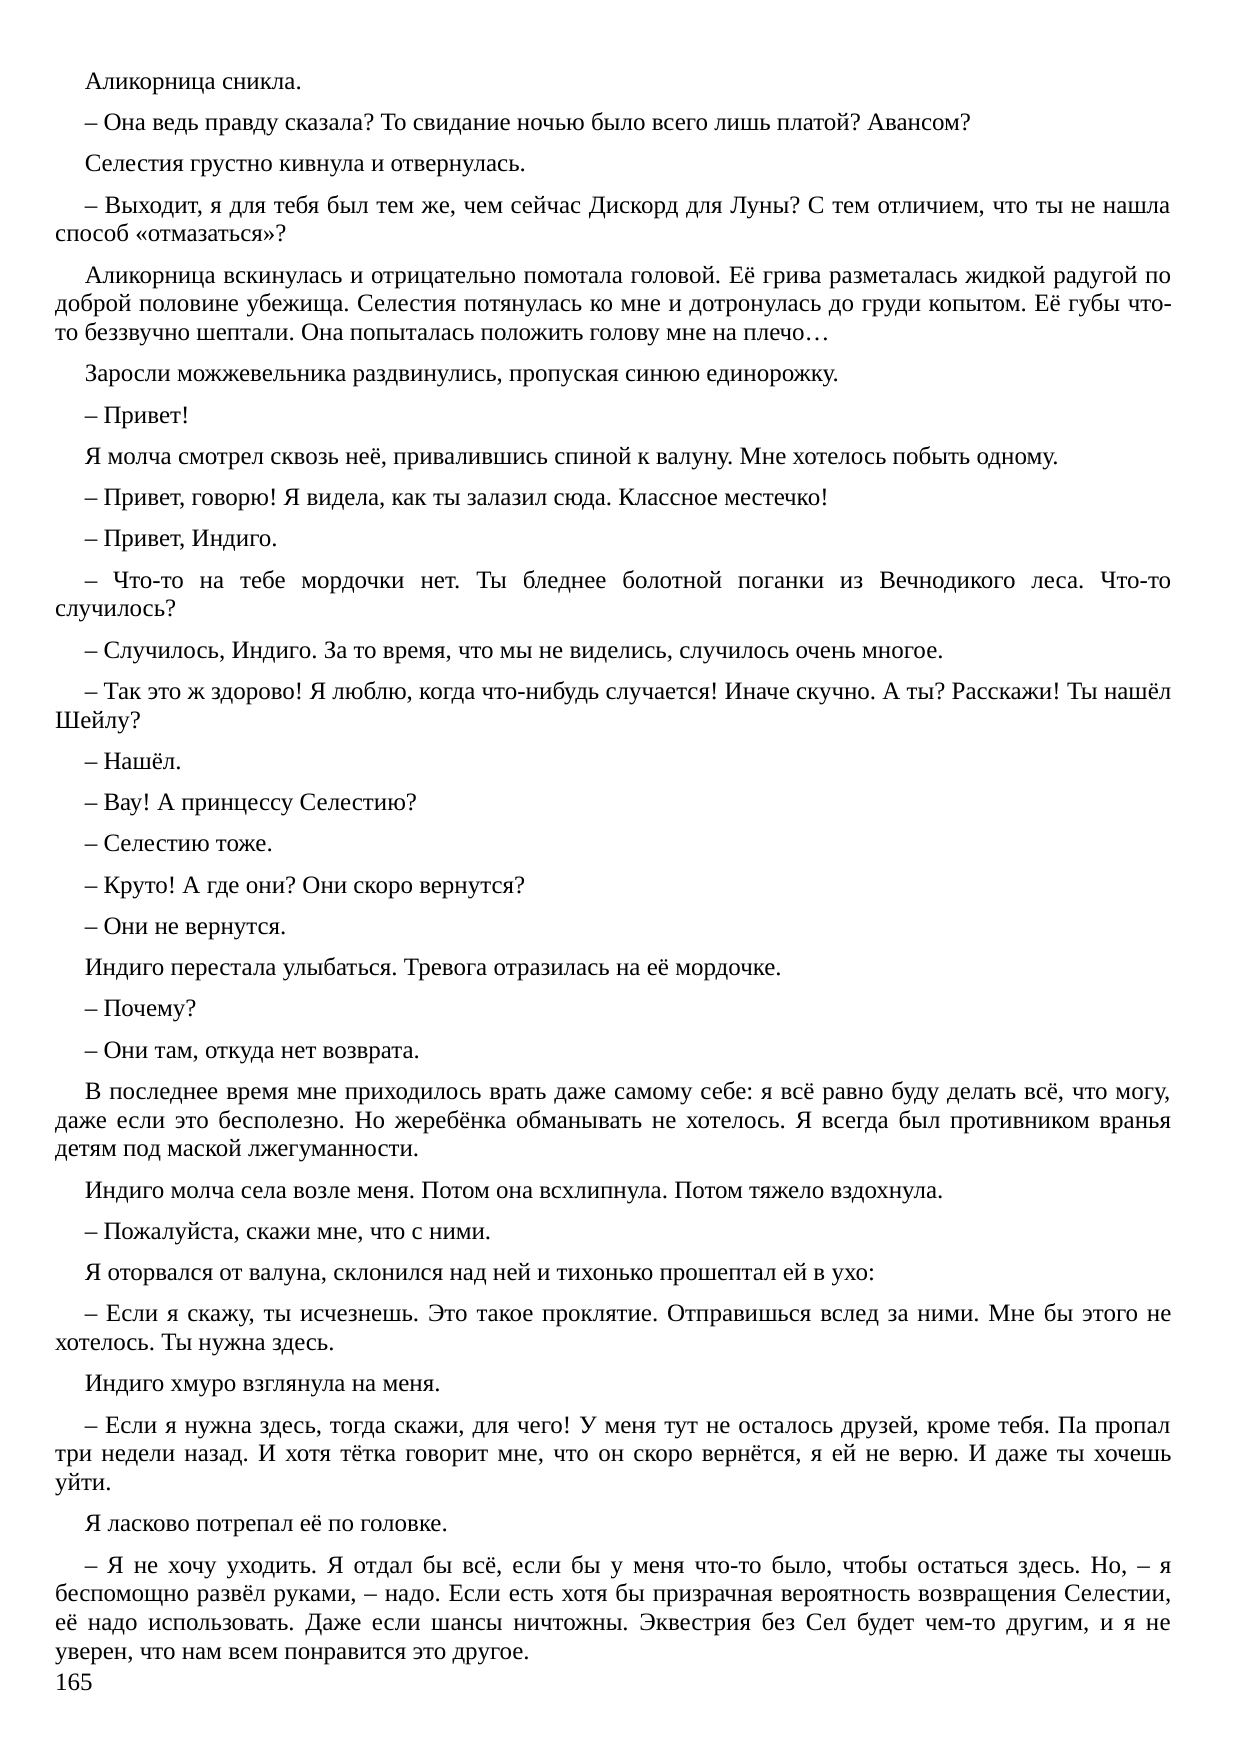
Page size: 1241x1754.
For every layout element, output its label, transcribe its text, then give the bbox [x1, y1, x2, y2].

text – Она ведь правду сказала? То свидание ночью было всего лишь платой? Авансом? [55, 107, 1173, 136]
text – Вау! А принцессу Селестию? [55, 787, 1173, 816]
text – Почему? [55, 993, 1173, 1022]
text – Привет! [55, 400, 1173, 428]
text – Они там, откуда нет возврата. [55, 1035, 1173, 1063]
text – Что-то на тебе мордочки нет. Ты бледнее болотной поганки из Вечнодикого леса. Что-то случилось? [55, 565, 1173, 622]
text – Привет, Индиго. [55, 523, 1173, 552]
text – Если я скажу, ты исчезнешь. Это такое проклятие. Отправишься вслед за ними. Мне бы этого не хотелось. Ты нужна здесь. [55, 1298, 1173, 1356]
text – Они не вернутся. [55, 911, 1173, 940]
text Аликорница сникла. [55, 66, 1173, 95]
text – Круто! А где они? Они скоро вернутся? [55, 870, 1173, 898]
text – Нашёл. [55, 746, 1173, 775]
text Индиго хмуро взглянула на меня. [55, 1368, 1173, 1397]
text Аликорница вскинулась и отрицательно помотала головой. Её грива разметалась жидкой радугой по доброй половине убежища. Селестия потянулась ко мне и дотронулась до груди копытом. Её губы что-то беззвучно шептали. Она попыталась положить голову мне на плечо… [55, 260, 1173, 346]
text Я ласково потрепал её по головке. [55, 1508, 1173, 1537]
text Заросли можжевельника раздвинулись, пропуская синюю единорожку. [55, 358, 1173, 387]
text – Я не хочу уходить. Я отдал бы всё, если бы у меня что-то было, чтобы остаться здесь. Но, – я беспомощно развёл руками, – надо. Если есть хотя бы призрачная вероятность возвращения Селестии, её надо использовать. Даже если шансы ничтожны. Эквестрия без Сел будет чем-то другим, и я не уверен, что нам всем понравится это другое. [55, 1550, 1173, 1665]
text Селестия грустно кивнула и отвернулась. [55, 148, 1173, 177]
text – Случилось, Индиго. За то время, что мы не виделись, случилось очень многое. [55, 635, 1173, 663]
text – Селестию тоже. [55, 828, 1173, 857]
text – Так это ж здорово! Я люблю, когда что-нибудь случается! Иначе скучно. А ты? Расскажи! Ты нашёл Шейлу? [55, 676, 1173, 733]
text Индиго молча села возле меня. Потом она всхлипнула. Потом тяжело вздохнула. [55, 1175, 1173, 1203]
text В последнее время мне приходилось врать даже самому себе: я всё равно буду делать всё, что могу, даже если это бесполезно. Но жеребёнка обманывать не хотелось. Я всегда был противником вранья детям под маской лжегуманности. [55, 1076, 1173, 1162]
text Индиго перестала улыбаться. Тревога отразилась на её мордочке. [55, 952, 1173, 981]
text Я оторвался от валуна, склонился над ней и тихонько прошептал ей в ухо: [55, 1257, 1173, 1286]
text – Если я нужна здесь, тогда скажи, для чего! У меня тут не осталось друзей, кроме тебя. Па пропал три недели назад. И хотя тётка говорит мне, что он скоро вернётся, я ей не верю. И даже ты хочешь уйти. [55, 1410, 1173, 1496]
text – Выходит, я для тебя был тем же, чем сейчас Дискорд для Луны? С тем отличием, что ты не нашла способ «отмазаться»? [55, 190, 1173, 247]
text – Пожалуйста, скажи мне, что с ними. [55, 1216, 1173, 1245]
text – Привет, говорю! Я видела, как ты залазил сюда. Классное местечко! [55, 482, 1173, 511]
text Я молча смотрел сквозь неё, привалившись спиной к валуну. Мне хотелось побыть одному. [55, 441, 1173, 470]
